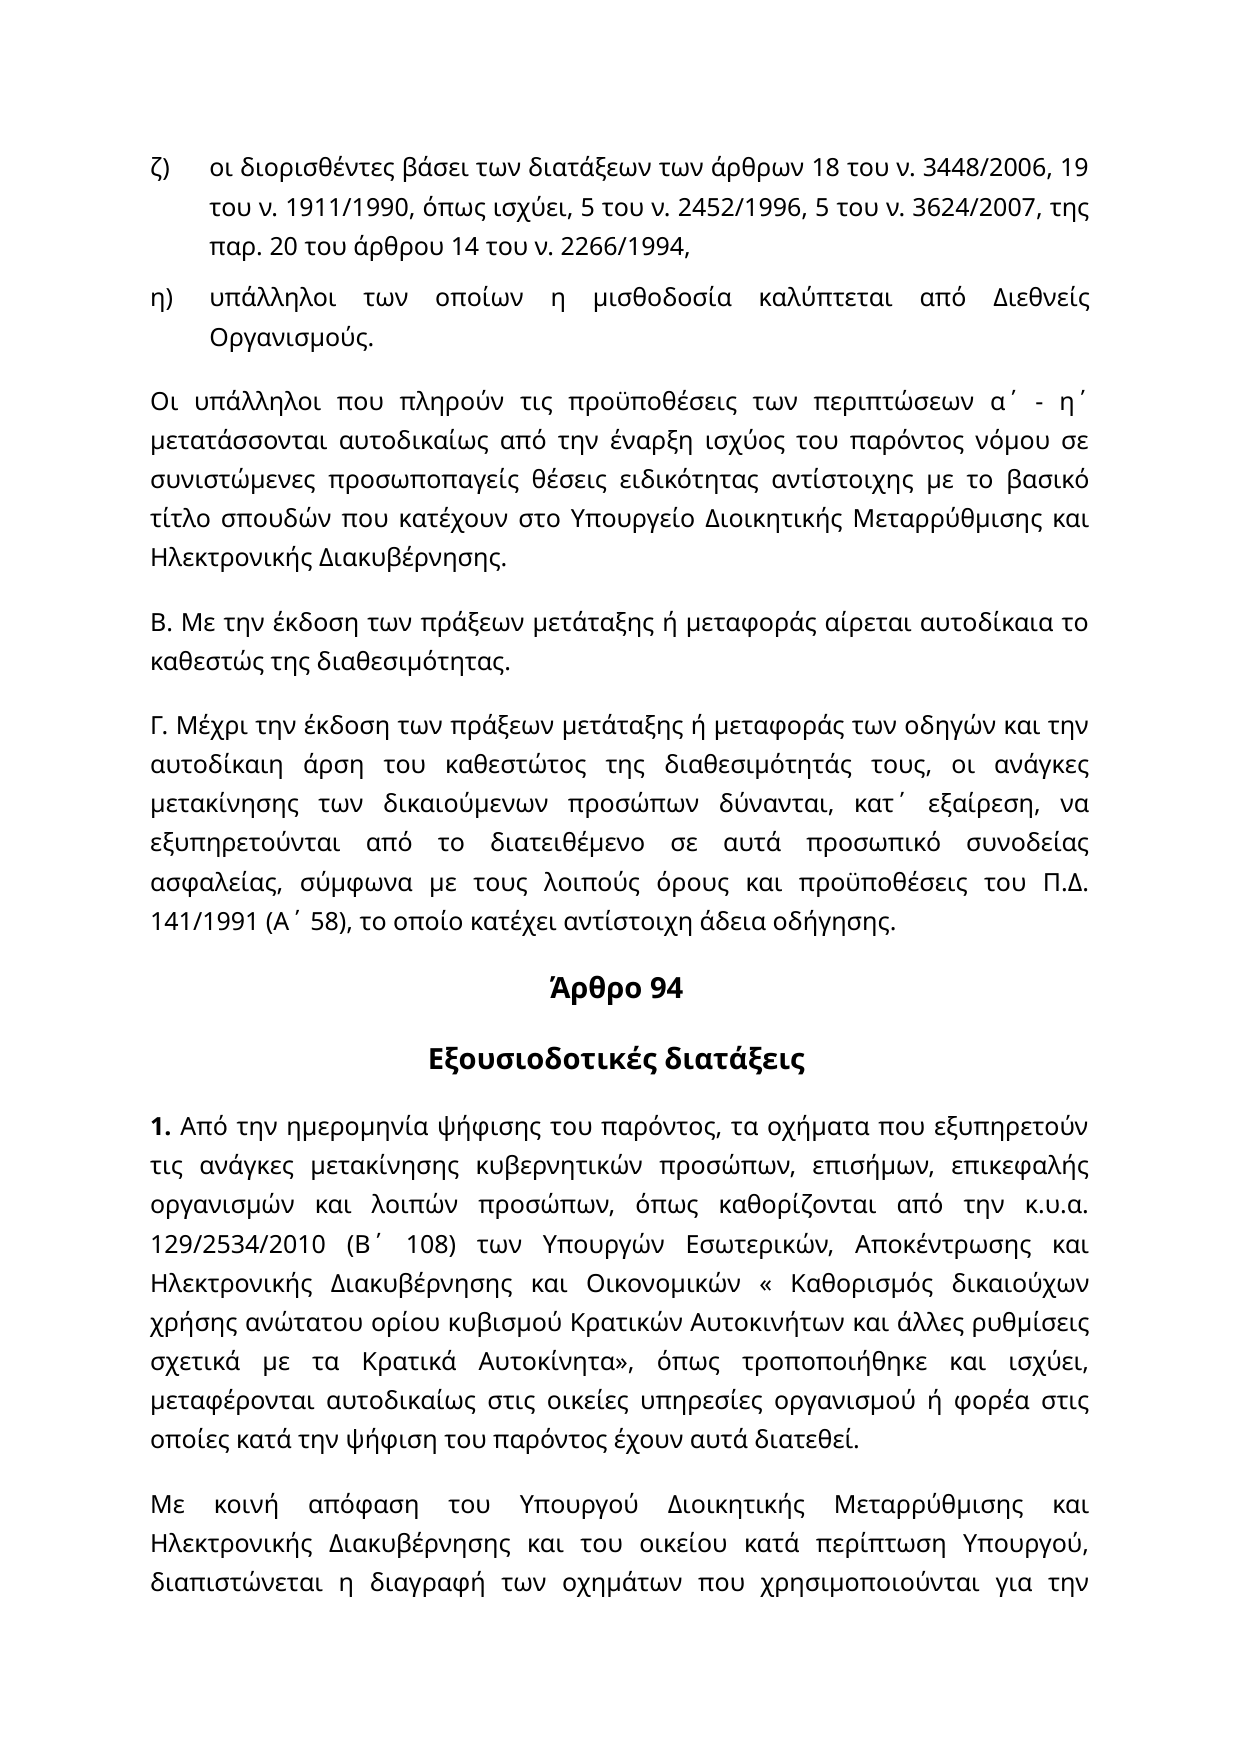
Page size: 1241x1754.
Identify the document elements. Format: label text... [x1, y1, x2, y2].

text Γ. Μέχρι την έκδοση των πράξεων μετάταξης ή μεταφοράς των οδηγών και την αυτοδίκαιη άρση του καθεστώτος της διαθεσιμότητάς τους, οι ανάγκες μετακίνησης των δικαιούμενων προσώπων δύνανται, κατ΄ εξαίρεση, να εξυπηρετούνται από το διατειθέμενο σε αυτά προσωπικό συνοδείας ασφαλείας, σύμφωνα με τους λοιπούς όρους και προϋποθέσεις του Π.Δ. 141/1991 (Α΄ 58), το οποίο κατέχει αντίστοιχη άδεια οδήγησης. [150, 707, 1090, 937]
text Οι υπάλληλοι που πληρούν τις προϋποθέσεις των περιπτώσεων α΄ - η΄ μετατάσσονται αυτοδικαίως από την έναρξη ισχύος του παρόντος νόμου σε συνιστώμενες προσωποπαγείς θέσεις ειδικότητας αντίστοιχης με το βασικό τίτλο σπουδών που κατέχουν στο Υπουργείο Διοικητικής Μεταρρύθμισης και Ηλεκτρονικής Διακυβέρνησης. [150, 383, 1090, 574]
list ζ) οι διορισθέντες βάσει των διατάξεων των άρθρων 18 του ν. 3448/2006, 19 του ν. 1911/1990, όπως ισχύει, 5 του ν. 2452/1996, 5 του ν. 3624/2007, της παρ. 20 του άρθρου 14 του ν. 2266/1994, [150, 150, 1090, 262]
text Β. Με την έκδοση των πράξεων μετάταξης ή μεταφοράς αίρεται αυτοδίκαια το καθεστώς της διαθεσιμότητας. [150, 604, 1090, 677]
list η) υπάλληλοι των οποίων η μισθοδοσία καλύπτεται από Διεθνείς Οργανισμούς. [150, 280, 1090, 353]
subtitle Άρθρο 94 [150, 967, 1090, 1007]
subtitle Εξουσιοδοτικές διατάξεις [150, 1038, 1090, 1078]
text Με κοινή απόφαση του Υπουργού Διοικητικής Μεταρρύθμισης και Ηλεκτρονικής Διακυβέρνησης και του οικείου κατά περίπτωση Υπουργού, διαπιστώνεται η διαγραφή των οχημάτων που χρησιμοποιούνται για την [150, 1486, 1090, 1599]
text 1. Από την ημερομηνία ψήφισης του παρόντος, τα οχήματα που εξυπηρετούν τις ανάγκες μετακίνησης κυβερνητικών προσώπων, επισήμων, επικεφαλής οργανισμών και λοιπών προσώπων, όπως καθορίζονται από την κ.υ.α. 129/2534/2010 (Β΄ 108) των Υπουργών Εσωτερικών, Αποκέντρωσης και Ηλεκτρονικής Διακυβέρνησης και Οικονομικών « Καθορισμός δικαιούχων χρήσης ανώτατου ορίου κυβισμού Κρατικών Αυτοκινήτων και άλλες ρυθμίσεις σχετικά με τα Κρατικά Αυτοκίνητα», όπως τροποποιήθηκε και ισχύει, μεταφέρονται αυτοδικαίως στις οικείες υπηρεσίες οργανισμού ή φορέα στις οποίες κατά την ψήφιση του παρόντος έχουν αυτά διατεθεί. [150, 1109, 1090, 1456]
